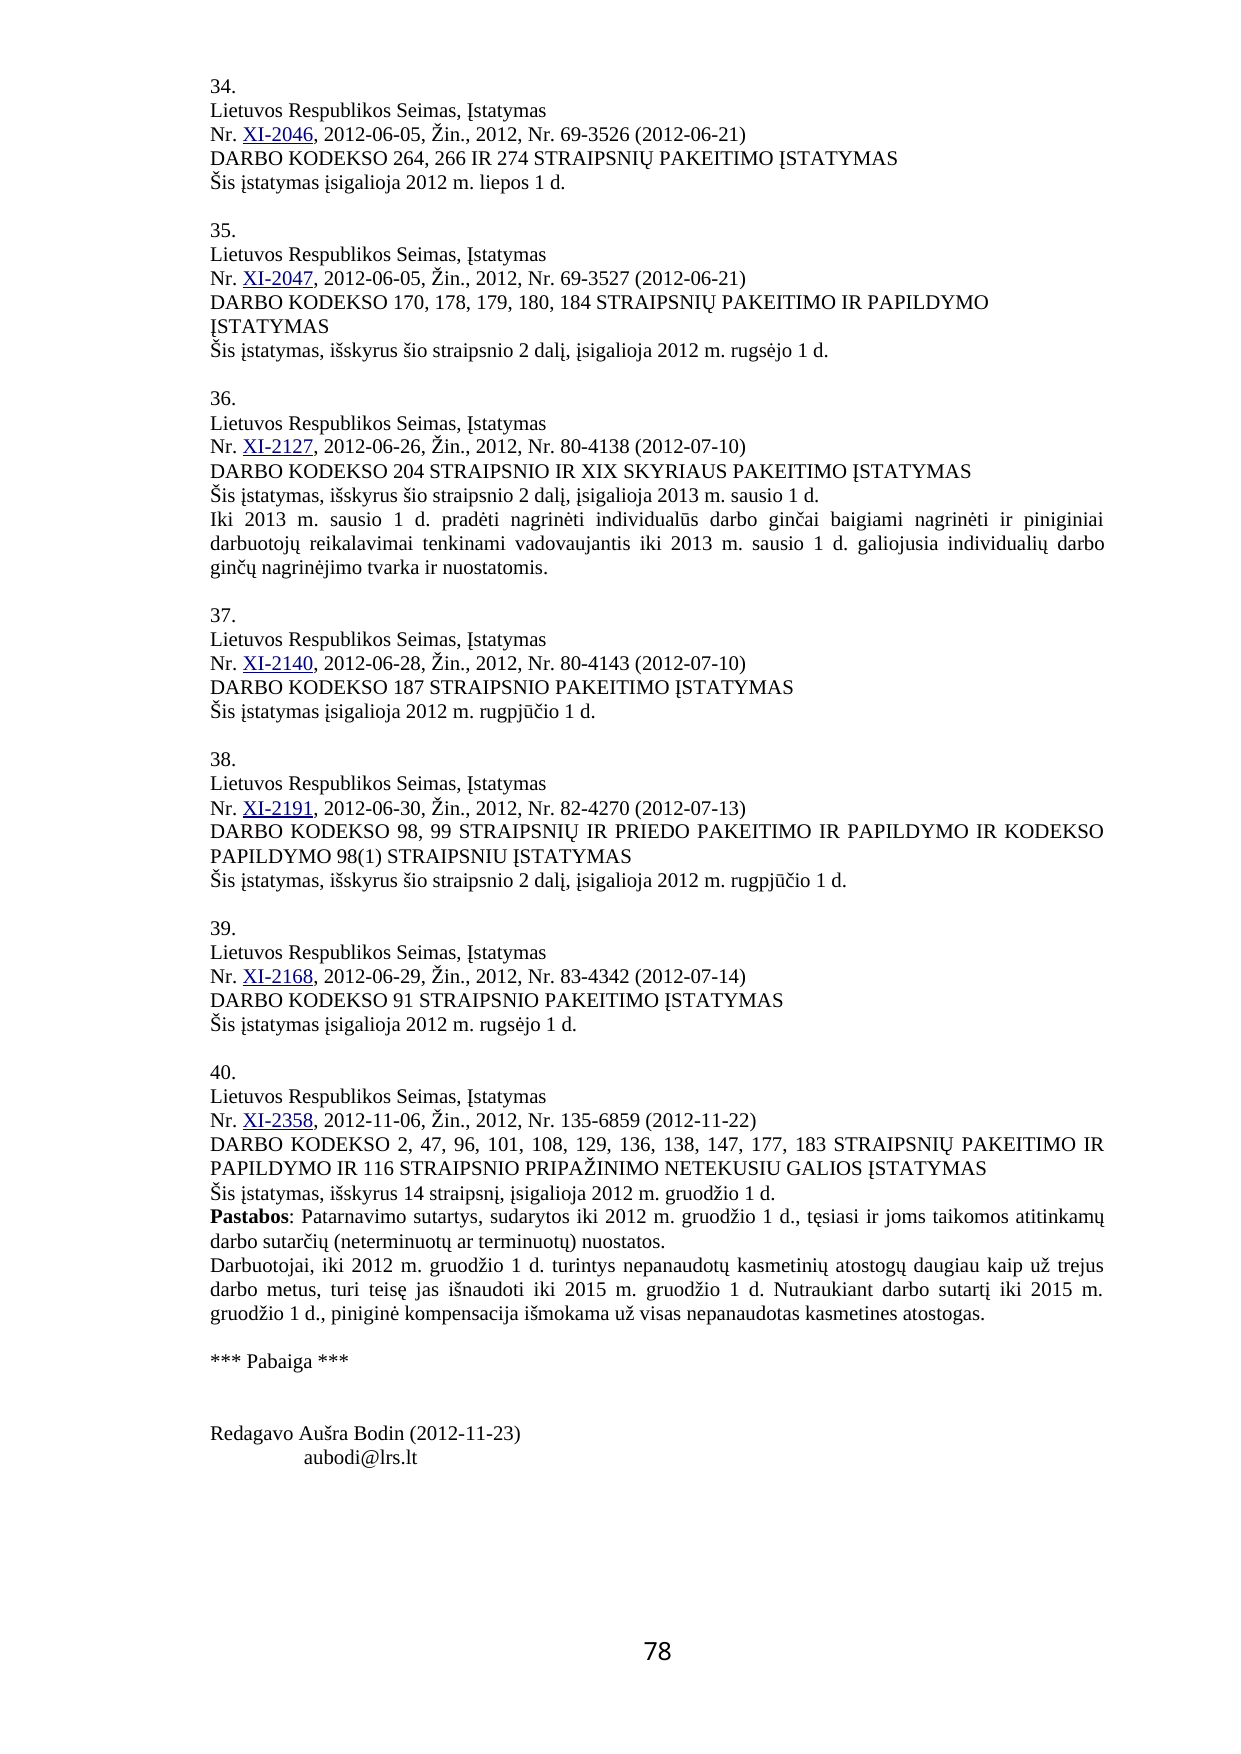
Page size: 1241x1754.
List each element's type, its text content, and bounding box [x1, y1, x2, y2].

text DARBO KODEKSO 264, 266 IR 274 STRAIPSNIŲ PAKEITIMO ĮSTATYMAS [210, 146, 1106, 170]
text Lietuvos Respublikos Seimas, Įstatymas [210, 242, 1106, 266]
text Lietuvos Respublikos Seimas, Įstatymas [210, 940, 1106, 964]
text 34. [210, 73, 1106, 98]
text Nr. XI-2140, 2012-06-28, Žin., 2012, Nr. 80-4143 (2012-07-10) [210, 651, 1106, 675]
text Pastabos: Patarnavimo sutartys, sudarytos iki 2012 m. gruodžio 1 d., tęsiasi ir joms taikomos atitinkamų darbo sutarčių (neterminuotų ar terminuotų) nuostatos. [210, 1204, 1106, 1253]
text Lietuvos Respublikos Seimas, Įstatymas [210, 771, 1106, 795]
text 38. [210, 747, 1106, 771]
text DARBO KODEKSO 187 STRAIPSNIO PAKEITIMO ĮSTATYMAS [210, 675, 1106, 699]
text 40. [210, 1060, 1106, 1084]
text Nr. XI-2358, 2012-11-06, Žin., 2012, Nr. 135-6859 (2012-11-22) [210, 1108, 1106, 1132]
text Lietuvos Respublikos Seimas, Įstatymas [210, 1084, 1106, 1108]
text Redagavo Aušra Bodin (2012-11-23) [210, 1421, 1106, 1445]
text Šis įstatymas įsigalioja 2012 m. liepos 1 d. [210, 170, 1106, 194]
text Nr. XI-2168, 2012-06-29, Žin., 2012, Nr. 83-4342 (2012-07-14) [210, 964, 1106, 988]
text Šis įstatymas įsigalioja 2012 m. rugpjūčio 1 d. [210, 699, 1106, 723]
text Šis įstatymas, išskyrus šio straipsnio 2 dalį, įsigalioja 2012 m. rugsėjo 1 d. [210, 338, 1106, 362]
text Nr. XI-2127, 2012-06-26, Žin., 2012, Nr. 80-4138 (2012-07-10) [210, 434, 1106, 458]
text Lietuvos Respublikos Seimas, Įstatymas [210, 410, 1106, 434]
text Šis įstatymas įsigalioja 2012 m. rugsėjo 1 d. [210, 1012, 1106, 1036]
text 37. [210, 603, 1106, 627]
text aubodi@lrs.lt [210, 1445, 1106, 1469]
text DARBO KODEKSO 98, 99 STRAIPSNIŲ IR PRIEDO PAKEITIMO IR PAPILDYMO IR KODEKSO PAPILDYMO 98(1) STRAIPSNIU ĮSTATYMAS [210, 819, 1106, 868]
text 39. [210, 916, 1106, 940]
text DARBO KODEKSO 91 STRAIPSNIO PAKEITIMO ĮSTATYMAS [210, 988, 1106, 1012]
text Nr. XI-2191, 2012-06-30, Žin., 2012, Nr. 82-4270 (2012-07-13) [210, 795, 1106, 819]
text Šis įstatymas, išskyrus 14 straipsnį, įsigalioja 2012 m. gruodžio 1 d. [210, 1180, 1106, 1204]
text *** Pabaiga *** [210, 1349, 1106, 1373]
text DARBO KODEKSO 2, 47, 96, 101, 108, 129, 136, 138, 147, 177, 183 STRAIPSNIŲ PAKEITIMO IR PAPILDYMO IR 116 STRAIPSNIO PRIPAŽINIMO NETEKUSIU GALIOS ĮSTATYMAS [210, 1132, 1106, 1180]
text Nr. XI-2046, 2012-06-05, Žin., 2012, Nr. 69-3526 (2012-06-21) [210, 122, 1106, 146]
text Šis įstatymas, išskyrus šio straipsnio 2 dalį, įsigalioja 2012 m. rugpjūčio 1 d. [210, 868, 1106, 892]
text Lietuvos Respublikos Seimas, Įstatymas [210, 627, 1106, 651]
text Lietuvos Respublikos Seimas, Įstatymas [210, 98, 1106, 122]
text 36. [210, 386, 1106, 410]
text 35. [210, 218, 1106, 242]
text Iki 2013 m. sausio 1 d. pradėti nagrinėti individualūs darbo ginčai baigiami nagrinėti ir piniginiai darbuotojų reikalavimai tenkinami vadovaujantis iki 2013 m. sausio 1 d. galiojusia individualių darbo ginčų nagrinėjimo tvarka ir nuostatomis. [210, 507, 1106, 579]
text DARBO KODEKSO 204 STRAIPSNIO IR XIX SKYRIAUS PAKEITIMO ĮSTATYMAS [210, 458, 1106, 483]
text DARBO KODEKSO 170, 178, 179, 180, 184 STRAIPSNIŲ PAKEITIMO IR PAPILDYMO ĮSTATYMAS [210, 290, 1106, 338]
text Šis įstatymas, išskyrus šio straipsnio 2 dalį, įsigalioja 2013 m. sausio 1 d. [210, 483, 1106, 507]
text Darbuotojai, iki 2012 m. gruodžio 1 d. turintys nepanaudotų kasmetinių atostogų daugiau kaip už trejus darbo metus, turi teisę jas išnaudoti iki 2015 m. gruodžio 1 d. Nutraukiant darbo sutartį iki 2015 m. gruodžio 1 d., piniginė kompensacija išmokama už visas nepanaudotas kasmetines atostogas. [210, 1253, 1106, 1325]
text Nr. XI-2047, 2012-06-05, Žin., 2012, Nr. 69-3527 (2012-06-21) [210, 266, 1106, 290]
